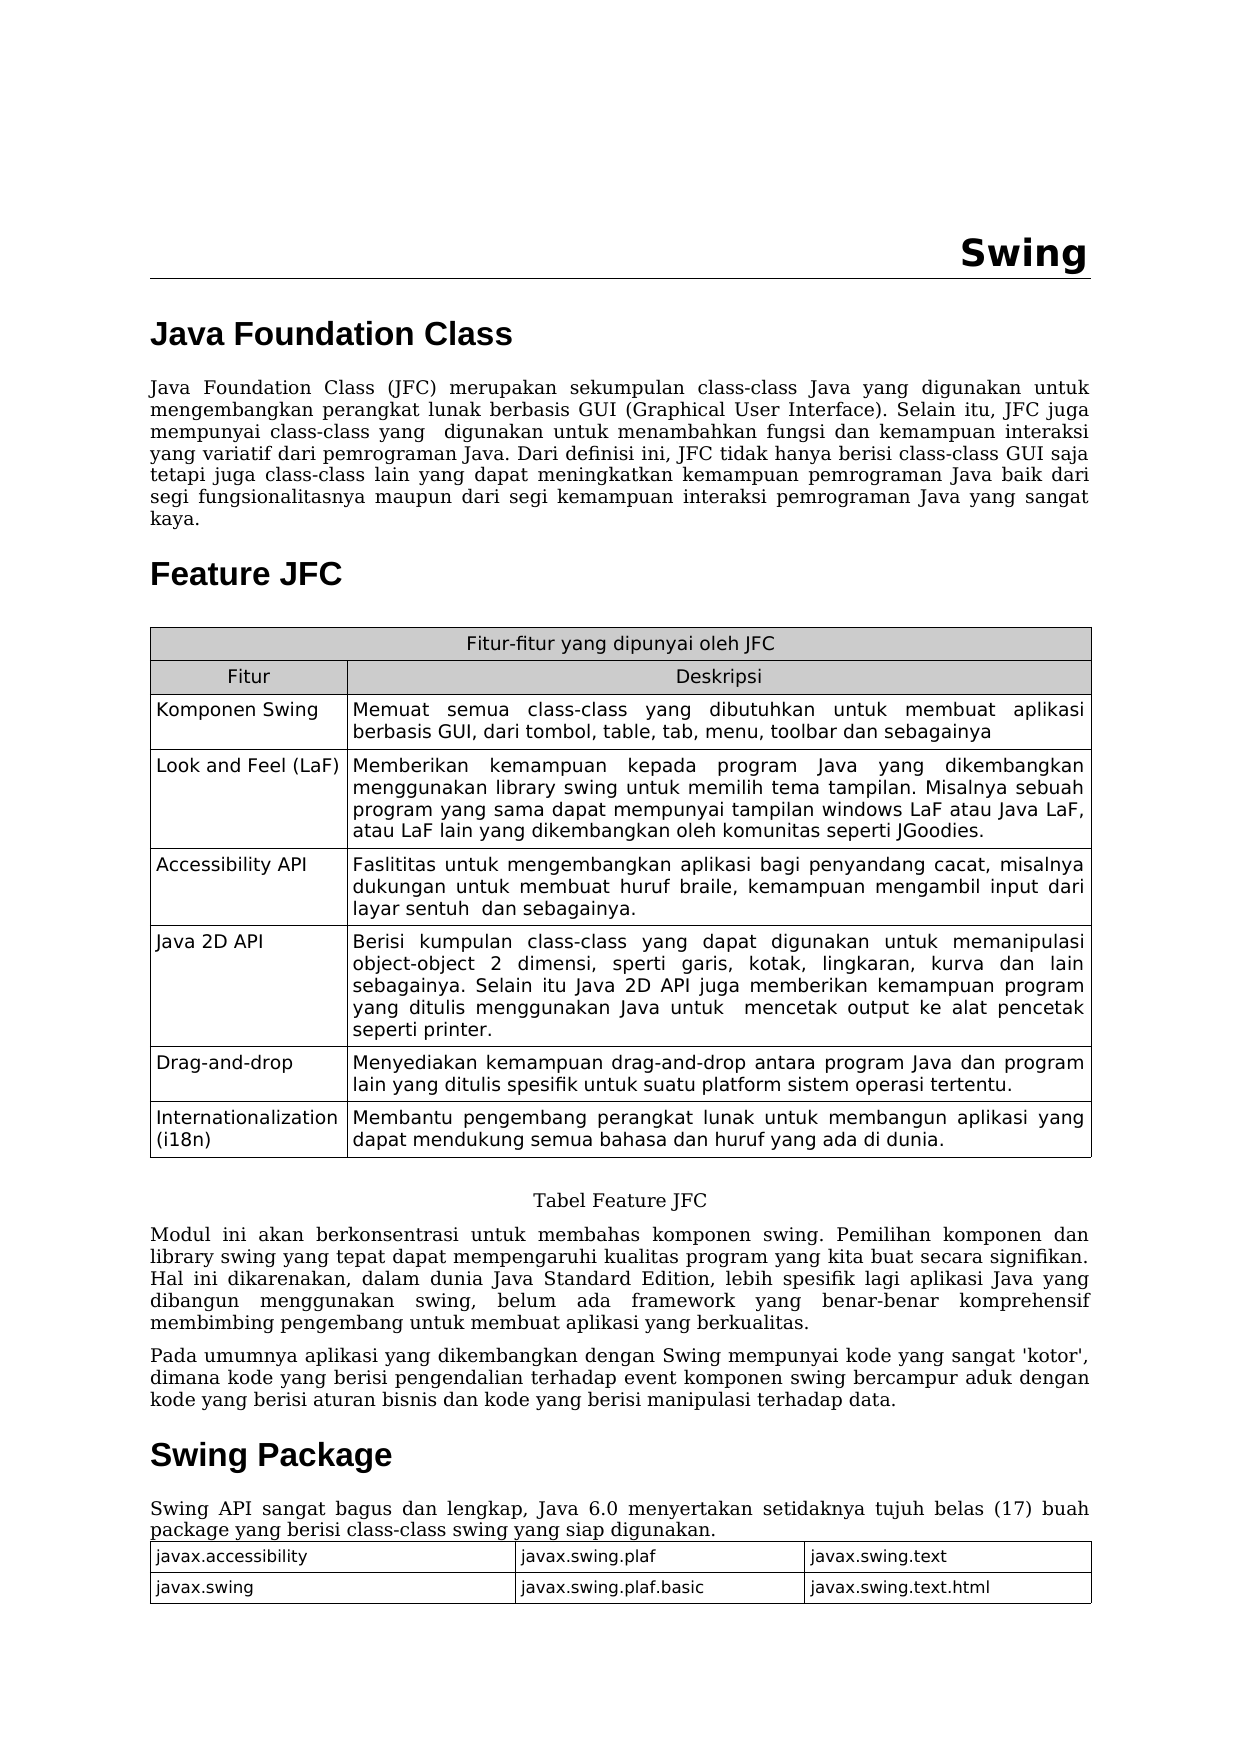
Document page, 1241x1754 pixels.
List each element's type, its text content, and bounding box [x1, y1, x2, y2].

table_header javax.accessibility [151, 1542, 515, 1572]
subtitle Java Foundation Class [150, 315, 1091, 353]
table_cell javax.swing.text.html [805, 1573, 1091, 1603]
text Java Foundation Class (JFC) merupakan sekumpulan class-class Java yang digunakan untuk mengembangkan perangkat lunak berbasis GUI (Graphical User Interface). Selain itu, JFC juga mempunyai class-class yang digunakan untuk menambahkan fungsi dan kemampuan interaksi yang variatif dari pemrograman Java. Dari definisi ini, JFC tidak hanya berisi class-class GUI saja tetapi juga class-class lain yang dapat meningkatkan kemampuan pemrograman Java baik dari segi fungsionalitasnya maupun dari segi kemampuan interaksi pemrograman Java yang sangat kaya. [150, 377, 1091, 530]
table_cell Membantu pengembang perangkat lunak untuk membangun aplikasi yang dapat mendukung semua bahasa dan huruf yang ada di dunia. [348, 1102, 1091, 1157]
table_cell Drag-and-drop [151, 1047, 347, 1101]
table_cell Faslititas untuk mengembangkan aplikasi bagi penyandang cacat, misalnya dukungan untuk membuat huruf braile, kemampuan mengambil input dari layar sentuh dan sebagainya. [348, 849, 1091, 925]
table_cell Memuat semua class-class yang dibutuhkan untuk membuat aplikasi berbasis GUI, dari tombol, table, tab, menu, toolbar dan sebagainya [348, 695, 1091, 749]
subtitle Feature JFC [150, 555, 1091, 592]
subtitle Swing Package [150, 1436, 1091, 1473]
table_header Fitur-fitur yang dipunyai oleh JFC [151, 628, 1091, 660]
table_cell Berisi kumpulan class-class yang dapat digunakan untuk memanipulasi object-object 2 dimensi, sperti garis, kotak, lingkaran, kurva dan lain sebagainya. Selain itu Java 2D API juga memberikan kemampuan program yang ditulis menggunakan Java untuk mencetak output ke alat pencetak seperti printer. [348, 926, 1091, 1046]
table_cell Accessibility API [151, 849, 347, 925]
subtitle Swing [150, 228, 1091, 278]
table_cell Internationalization (i18n) [151, 1102, 347, 1157]
table_header javax.swing.plaf [516, 1542, 804, 1572]
table_cell javax.swing [151, 1573, 515, 1603]
table_cell Memberikan kemampuan kepada program Java yang dikembangkan menggunakan library swing untuk memilih tema tampilan. Misalnya sebuah program yang sama dapat mempunyai tampilan windows LaF atau Java LaF, atau LaF lain yang dikembangkan oleh komunitas seperti JGoodies. [348, 750, 1091, 848]
table_cell Komponen Swing [151, 695, 347, 749]
table_cell Java 2D API [151, 926, 347, 1046]
table_cell Look and Feel (LaF) [151, 750, 347, 848]
table_cell javax.swing.plaf.basic [516, 1573, 804, 1603]
text Modul ini akan berkonsentrasi untuk membahas komponen swing. Pemilihan komponen dan library swing yang tepat dapat mempengaruhi kualitas program yang kita buat secara signifikan. Hal ini dikarenakan, dalam dunia Java Standard Edition, lebih spesifik lagi aplikasi Java yang dibangun menggunakan swing, belum ada framework yang benar-benar komprehensif membimbing pengembang untuk membuat aplikasi yang berkualitas. [150, 1224, 1091, 1333]
text Tabel Feature JFC [150, 1191, 1091, 1212]
table_cell Fitur [151, 661, 347, 694]
text Pada umumnya aplikasi yang dikembangkan dengan Swing mempunyai kode yang sangat 'kotor', dimana kode yang berisi pengendalian terhadap event komponen swing bercampur aduk dengan kode yang berisi aturan bisnis dan kode yang berisi manipulasi terhadap data. [150, 1345, 1091, 1411]
text Swing API sangat bagus dan lengkap, Java 6.0 menyertakan setidaknya tujuh belas (17) buah package yang berisi class-class swing yang siap digunakan. [150, 1497, 1091, 1541]
table_header javax.swing.text [805, 1542, 1091, 1572]
table_cell Menyediakan kemampuan drag-and-drop antara program Java dan program lain yang ditulis spesifik untuk suatu platform sistem operasi tertentu. [348, 1047, 1091, 1101]
table_cell Deskripsi [348, 661, 1091, 694]
